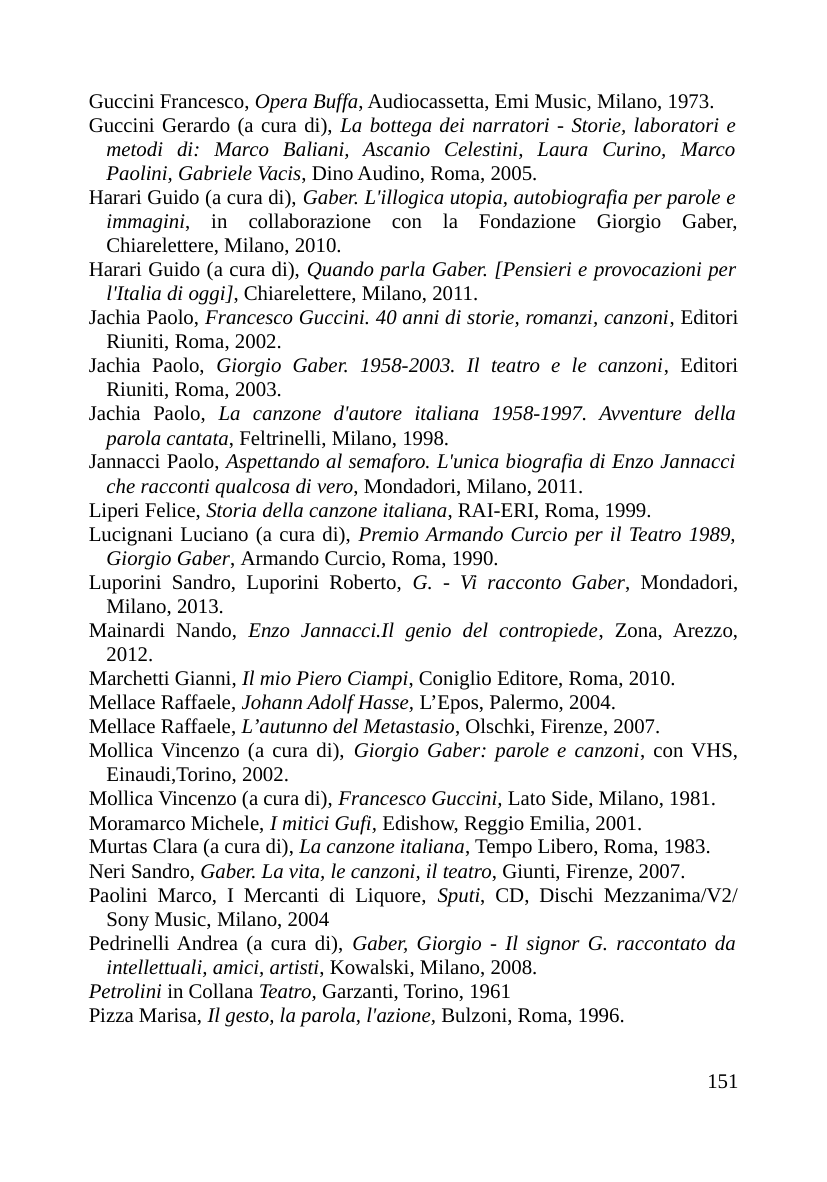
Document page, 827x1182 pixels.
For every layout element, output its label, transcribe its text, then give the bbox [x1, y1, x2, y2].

text Jachia Paolo, Francesco Guccini. 40 anni di storie, romanzi, canzoni, Editori Riuniti, Roma, 2002. [88, 305, 738, 353]
text Luporini Sandro, Luporini Roberto, G. - Vi racconto Gaber, Mondadori, Milano, 2013. [88, 570, 738, 618]
text Pedrinelli Andrea (a cura di), Gaber, Giorgio - Il signor G. raccontato da intellettuali, amici, artisti, Kowalski, Milano, 2008. [88, 931, 738, 979]
text Jachia Paolo, La canzone d'autore italiana 1958-1997. Avventure della parola cantata, Feltrinelli, Milano, 1998. [88, 401, 738, 449]
text Guccini Francesco, Opera Buffa, Audiocassetta, Emi Music, Milano, 1973. [88, 88, 738, 113]
text Mollica Vincenzo (a cura di), Giorgio Gaber: parole e canzoni, con VHS, Einaudi,Torino, 2002. [88, 738, 738, 786]
text Neri Sandro, Gaber. La vita, le canzoni, il teatro, Giunti, Firenze, 2007. [88, 858, 738, 883]
text Mellace Raffaele, L’autunno del Metastasio, Olschki, Firenze, 2007. [88, 714, 738, 738]
text Petrolini in Collana Teatro, Garzanti, Torino, 1961 [88, 979, 738, 1003]
text Paolini Marco, I Mercanti di Liquore, Sputi, CD, Dischi Mezzanima/V2/ Sony Music, Milano, 2004 [88, 883, 738, 931]
text Guccini Gerardo (a cura di), La bottega dei narratori - Storie, laboratori e metodi di: Marco Baliani, Ascanio Celestini, Laura Curino, Marco Paolini, Gabriele Vacis, Dino Audino, Roma, 2005. [88, 113, 738, 185]
text Mellace Raffaele, Johann Adolf Hasse, L’Epos, Palermo, 2004. [88, 690, 738, 714]
text Jachia Paolo, Giorgio Gaber. 1958-2003. Il teatro e le canzoni, Editori Riuniti, Roma, 2003. [88, 353, 738, 401]
text Marchetti Gianni, Il mio Piero Ciampi, Coniglio Editore, Roma, 2010. [88, 666, 738, 690]
text Pizza Marisa, Il gesto, la parola, l'azione, Bulzoni, Roma, 1996. [88, 1003, 738, 1027]
text Harari Guido (a cura di), Quando parla Gaber. [Pensieri e provocazioni per l'Italia di oggi], Chiarelettere, Milano, 2011. [88, 257, 738, 305]
text Liperi Felice, Storia della canzone italiana, RAI-ERI, Roma, 1999. [88, 498, 738, 522]
text Murtas Clara (a cura di), La canzone italiana, Tempo Libero, Roma, 1983. [88, 834, 738, 858]
text Mollica Vincenzo (a cura di), Francesco Guccini, Lato Side, Milano, 1981. [88, 786, 738, 810]
text Mainardi Nando, Enzo Jannacci.Il genio del contropiede, Zona, Arezzo, 2012. [88, 618, 738, 666]
text Moramarco Michele, I mitici Gufi, Edishow, Reggio Emilia, 2001. [88, 810, 738, 834]
text Jannacci Paolo, Aspettando al semaforo. L'unica biografia di Enzo Jannacci che racconti qualcosa di vero, Mondadori, Milano, 2011. [88, 449, 738, 498]
text Lucignani Luciano (a cura di), Premio Armando Curcio per il Teatro 1989, Giorgio Gaber, Armando Curcio, Roma, 1990. [88, 522, 738, 570]
text Harari Guido (a cura di), Gaber. L'illogica utopia, autobiografia per parole e immagini, in collaborazione con la Fondazione Giorgio Gaber, Chiarelettere, Milano, 2010. [88, 185, 738, 257]
